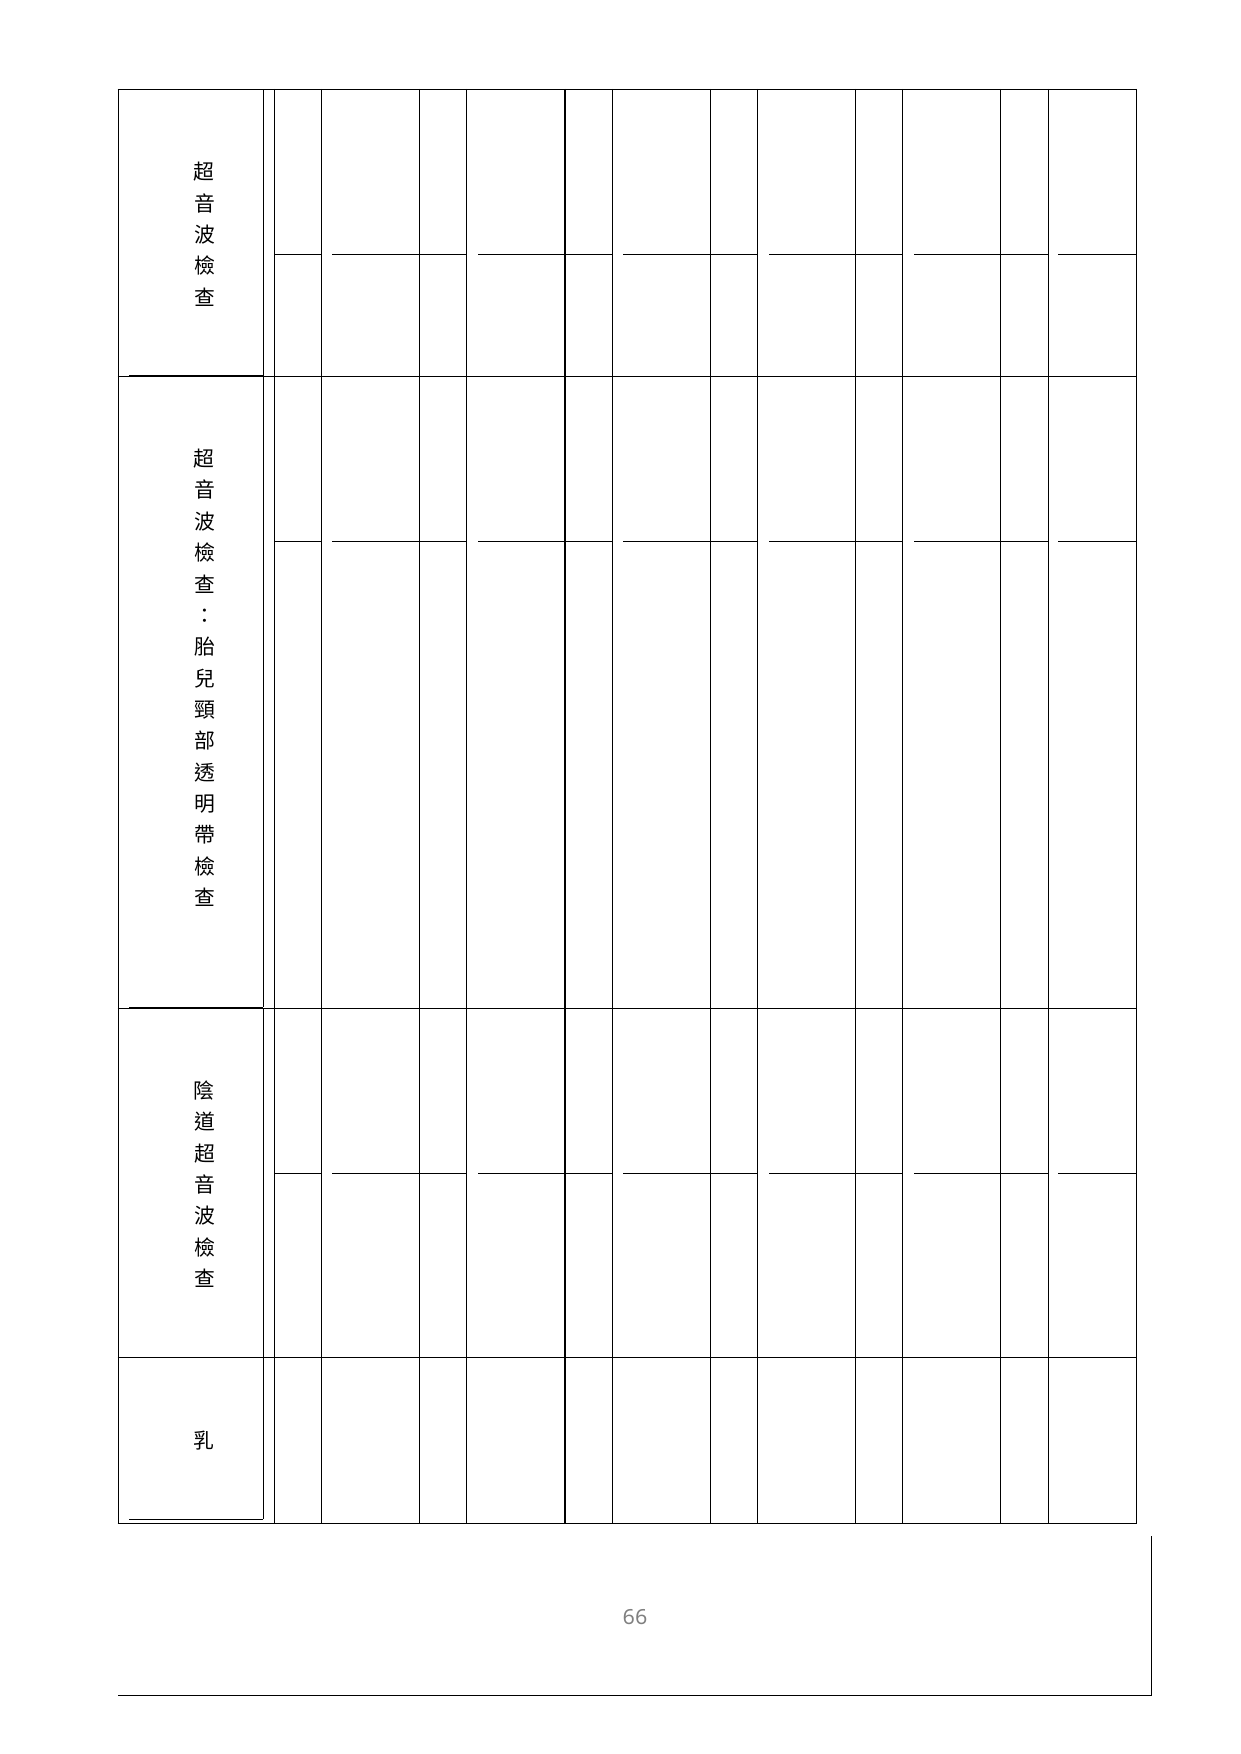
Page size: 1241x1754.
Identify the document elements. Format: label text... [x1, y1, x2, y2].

table_cell [566, 1009, 612, 1173]
table_cell [1049, 1358, 1136, 1523]
table_cell [613, 1009, 710, 1357]
table_cell [566, 377, 612, 541]
table_cell [420, 90, 466, 254]
table_cell [1001, 542, 1048, 1007]
table_cell [1001, 255, 1048, 376]
table_cell [322, 1009, 419, 1357]
table_cell 超音波檢查 [119, 90, 263, 376]
table_cell [711, 542, 757, 1007]
table_cell [420, 377, 466, 541]
table_cell [275, 1009, 321, 1173]
table_cell [322, 1358, 419, 1523]
table_cell [1001, 377, 1048, 541]
table_cell [275, 377, 321, 541]
table_cell [1049, 377, 1136, 1007]
table_cell [275, 255, 321, 376]
table_cell [467, 1358, 564, 1523]
table_cell [856, 255, 902, 376]
table_cell [758, 1358, 855, 1523]
table_cell [420, 1358, 466, 1523]
table_cell [711, 90, 757, 254]
table_cell 乳 [119, 1358, 274, 1523]
table_cell [613, 377, 710, 1007]
table_cell [322, 377, 419, 1007]
table_cell [711, 1174, 757, 1357]
table_cell [275, 542, 321, 1007]
table_cell 超音波檢查：胎兒頸部透明帶檢查 [119, 377, 263, 1007]
table_cell [613, 90, 710, 376]
table_cell 陰道超音波檢查 [119, 1009, 263, 1357]
table_cell [903, 1009, 1000, 1357]
table_cell [758, 90, 855, 376]
table_cell [275, 1358, 321, 1523]
table_cell [856, 542, 902, 1007]
table_cell [856, 1174, 902, 1357]
table_cell [903, 1358, 1000, 1523]
table_cell [420, 542, 466, 1007]
table_cell [711, 1358, 757, 1523]
table_cell [1049, 1009, 1136, 1357]
table_cell [1049, 90, 1136, 376]
table_cell [467, 90, 564, 376]
table_cell [1001, 1174, 1048, 1357]
table_cell [322, 90, 419, 376]
table_cell [275, 1174, 321, 1357]
table_cell [566, 90, 612, 254]
table_cell [467, 1009, 564, 1357]
table_cell [420, 1009, 466, 1173]
table_cell [1001, 1009, 1048, 1173]
table_cell [758, 1009, 855, 1357]
table_cell [856, 1358, 902, 1523]
table_cell [711, 377, 757, 541]
table_cell [420, 1174, 466, 1357]
table_cell [711, 255, 757, 376]
table_cell [711, 1009, 757, 1173]
table_cell [613, 1358, 710, 1523]
table_cell [566, 1174, 612, 1357]
table_cell [264, 377, 274, 1007]
table_cell [903, 377, 1000, 1007]
table_cell [420, 255, 466, 376]
table_cell [1001, 90, 1048, 254]
table_cell [758, 377, 855, 1007]
table_cell [566, 255, 612, 376]
table_cell [264, 1009, 274, 1357]
table_cell [856, 377, 902, 541]
table_cell [1001, 1358, 1048, 1523]
table_cell [856, 90, 902, 254]
table_cell [903, 90, 1000, 376]
table_cell [856, 1009, 902, 1173]
table_cell [467, 377, 564, 1007]
table_cell [275, 90, 321, 254]
table_cell [566, 1358, 612, 1523]
table_cell [264, 90, 274, 376]
table_cell [566, 542, 612, 1007]
